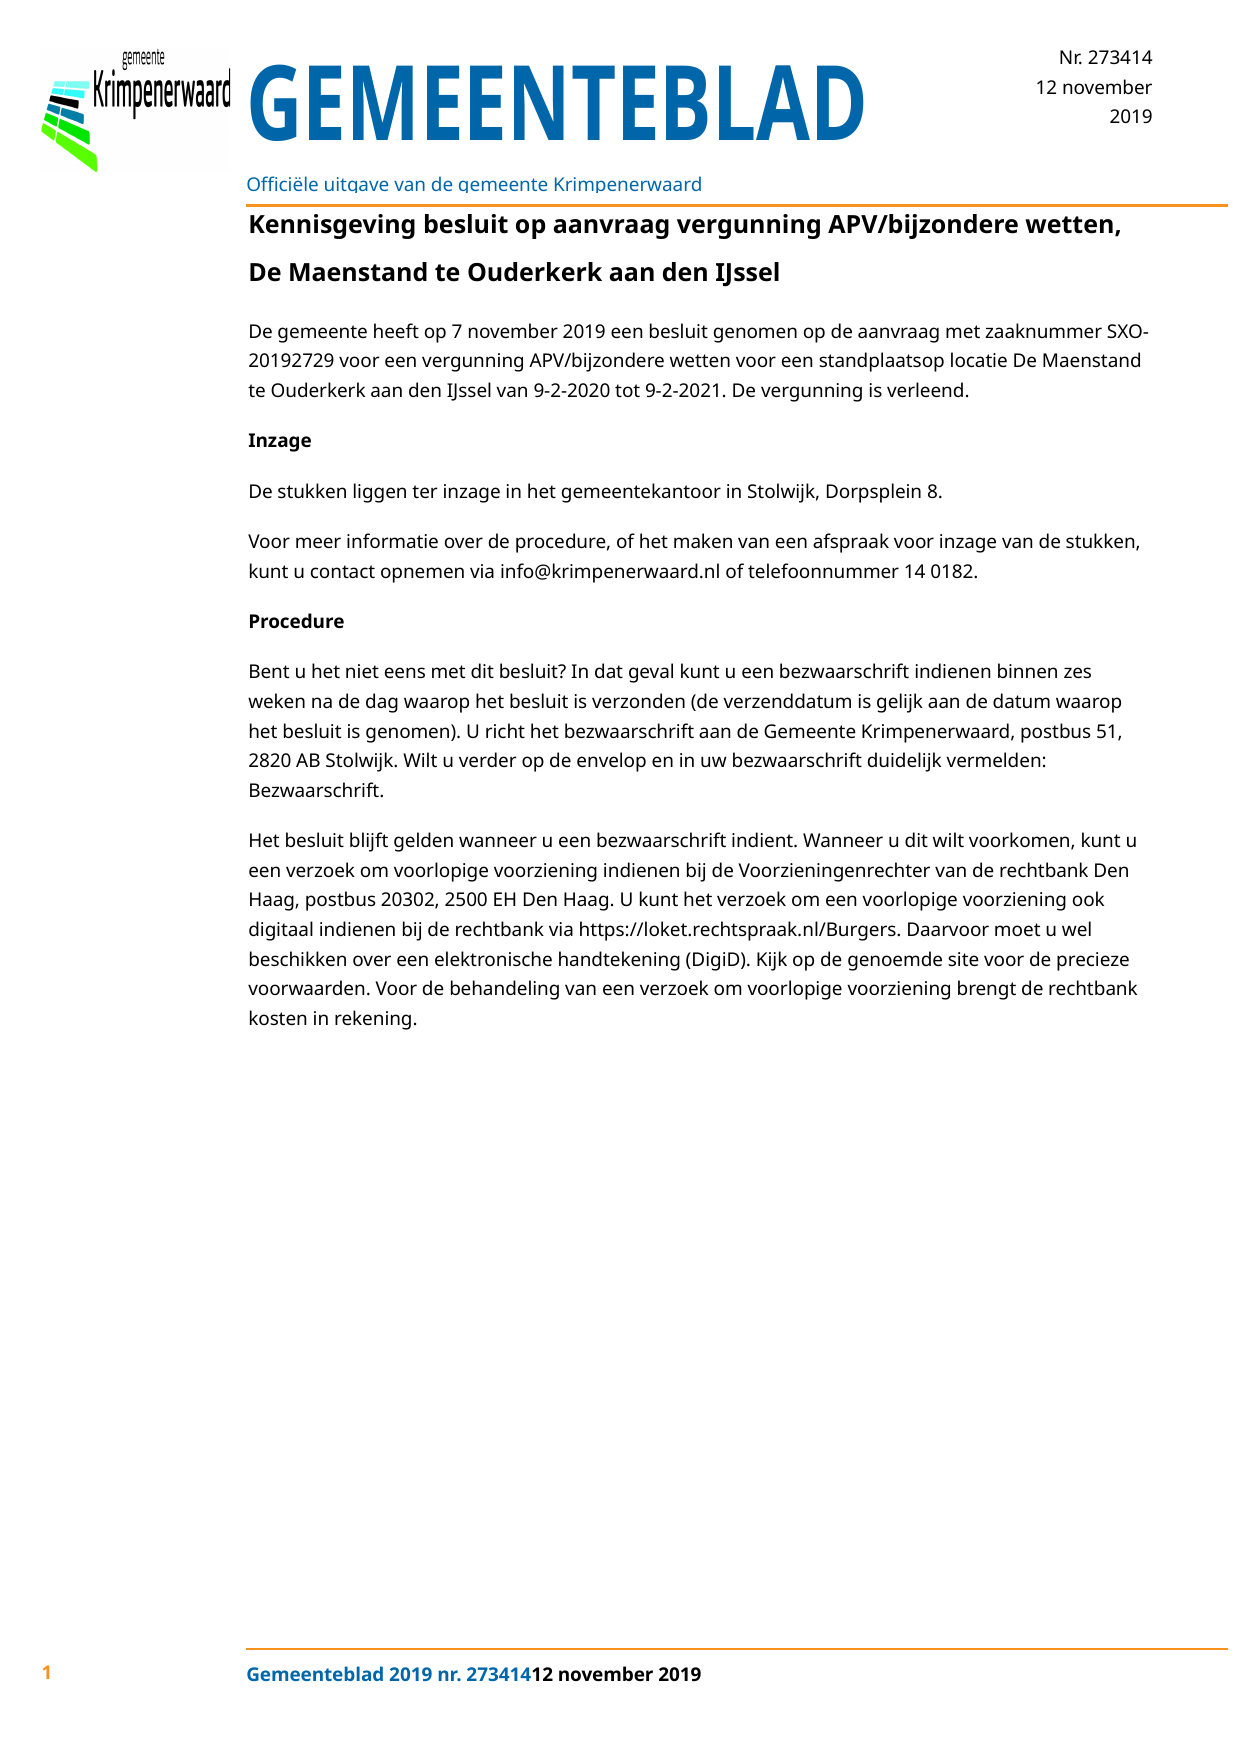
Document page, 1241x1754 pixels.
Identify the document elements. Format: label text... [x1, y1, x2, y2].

text Voor meer informatie over de procedure, of het maken van een afspraak voor inzage van de stukken, kunt u contact opnemen via info@krimpenerwaard.nl of telefoonnummer 14 0182. [248, 528, 1152, 584]
text Het besluit blijft gelden wanneer u een bezwaarschrift indient. Wanneer u dit wilt voorkomen, kunt u een verzoek om voorlopige voorziening indienen bij de Voorzieningenrechter van de rechtbank Den Haag, postbus 20302, 2500 EH Den Haag. U kunt het verzoek om een voorlopige voorziening ook digitaal indienen bij de rechtbank via https://loket.rechtspraak.nl/Burgers. Daarvoor moet u wel beschikken over een elektronische handtekening (DigiD). Kijk op de genoemde site voor de precieze voorwaarden. Voor de behandeling van een verzoek om voorlopige voorziening brengt de rechtbank kosten in rekening. [248, 827, 1152, 1031]
text Procedure [248, 608, 1152, 634]
text De stukken liggen ter inzage in het gemeentekantoor in Stolwijk, Dorpsplein 8. [248, 478, 1152, 504]
text Bent u het niet eens met dit besluit? In dat geval kunt u een bezwaarschrift indienen binnen zes weken na de dag waarop het besluit is verzonden (de verzenddatum is gelijk aan de datum waarop het besluit is genomen). U richt het bezwaarschrift aan de Gemeente Krimpenerwaard, postbus 51, 2820 AB Stolwijk. Wilt u verder op de envelop en in uw bezwaarschrift duidelijk vermelden: Bezwaarschrift. [248, 659, 1152, 803]
picture [41, 47, 231, 172]
text Kennisgeving besluit op aanvraag vergunning APV/bijzondere wetten, De Maenstand te Ouderkerk aan den IJssel [248, 207, 1152, 288]
text Inzage [248, 427, 1152, 453]
text De gemeente heeft op 7 november 2019 een besluit genomen op de aanvraag met zaaknummer SXO-20192729 voor een vergunning APV/bijzondere wetten voor een standplaatsop locatie De Maenstand te Ouderkerk aan den IJssel van 9-2-2020 tot 9-2-2021. De vergunning is verleend. [248, 318, 1152, 403]
